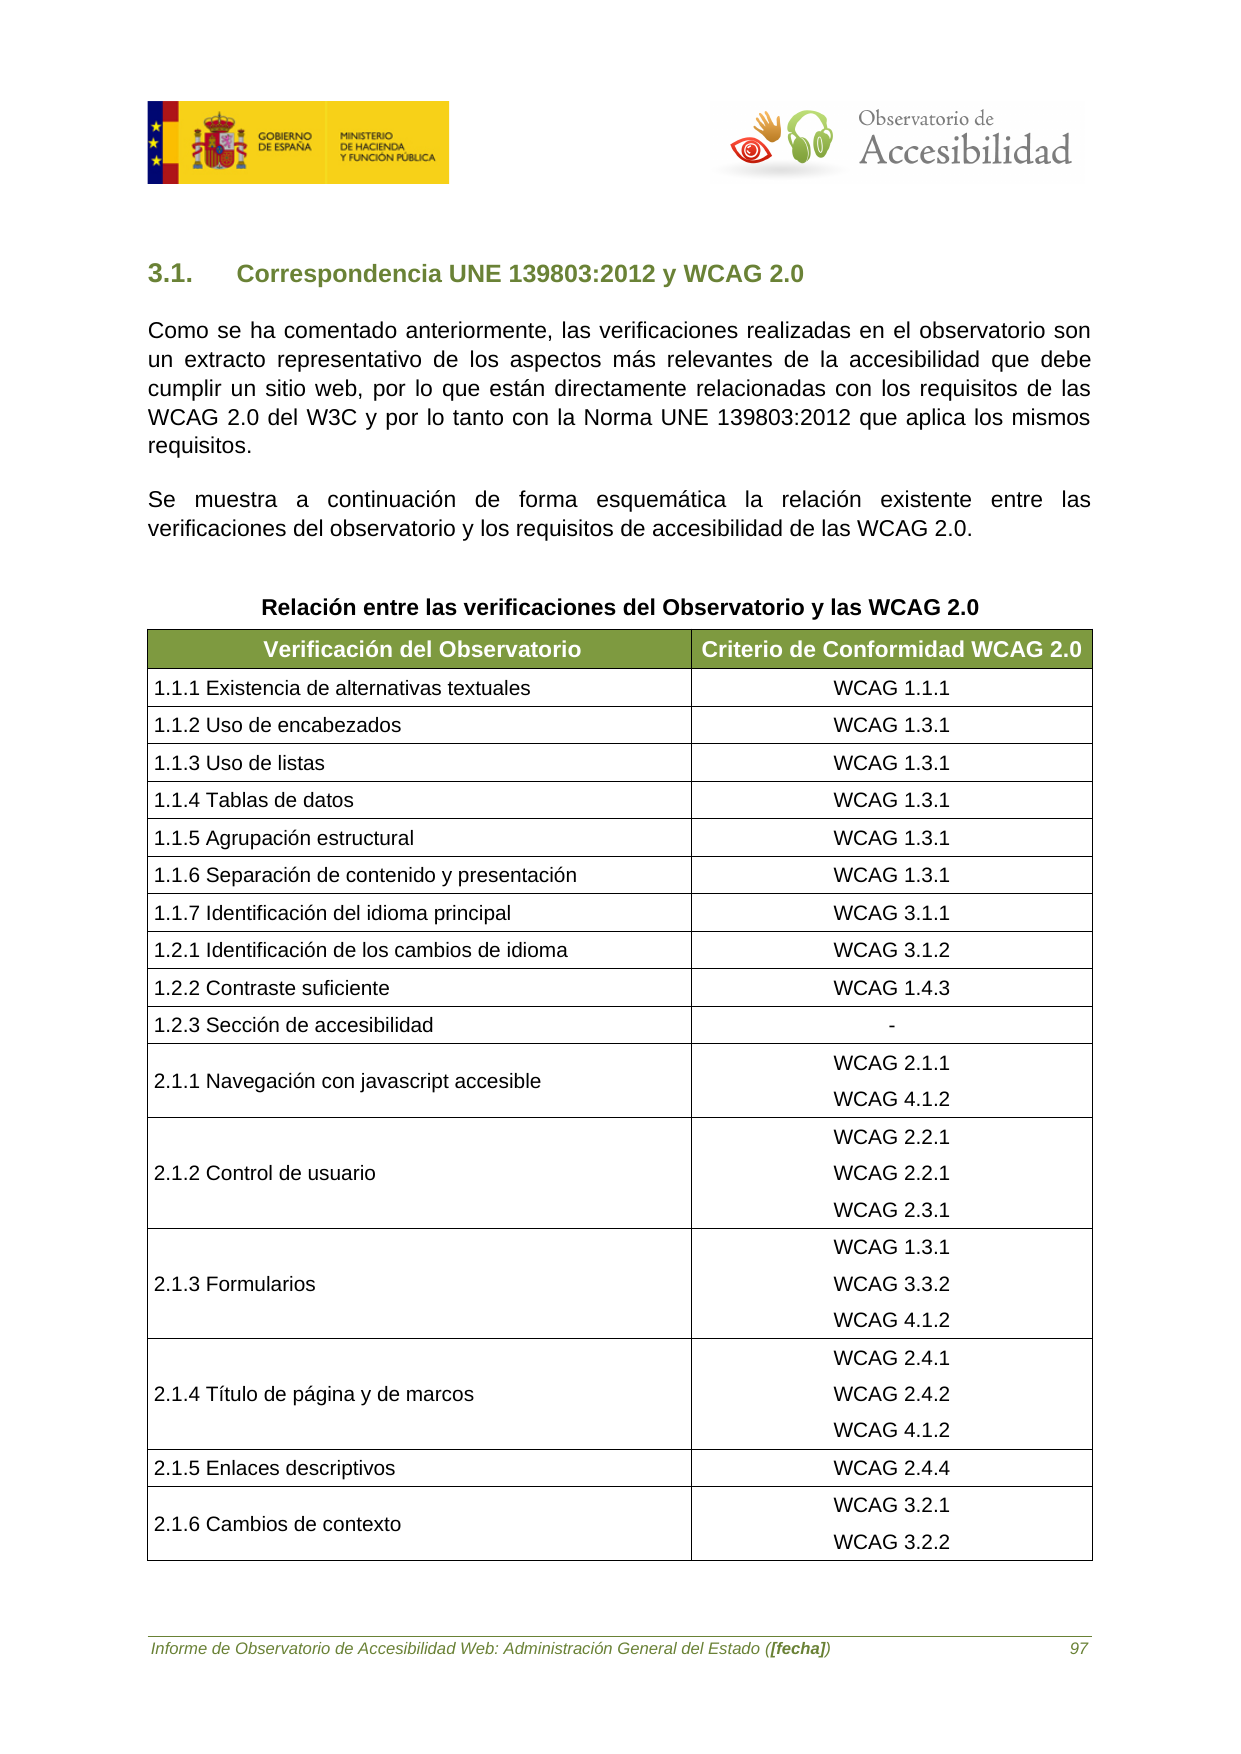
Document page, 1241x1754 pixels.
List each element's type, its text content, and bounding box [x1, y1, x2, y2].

table_cell 1.2.1 Identificación de los cambios de idioma [148, 932, 691, 968]
table_cell 1.1.5 Agrupación estructural [148, 819, 691, 856]
table_cell WCAG 2.2.1 WCAG 2.2.1 WCAG 2.3.1 [692, 1118, 1092, 1228]
table_cell WCAG 1.4.3 [692, 969, 1092, 1006]
table_cell WCAG 2.4.4 [692, 1450, 1092, 1486]
table_cell WCAG 1.3.1 [692, 707, 1092, 743]
table_cell WCAG 2.4.1 WCAG 2.4.2 WCAG 4.1.2 [692, 1339, 1092, 1448]
table_cell 1.1.1 Existencia de alternativas textuales [148, 669, 691, 706]
table_cell WCAG 1.3.1 [692, 782, 1092, 818]
table_cell 1.1.4 Tablas de datos [148, 782, 691, 818]
table_cell 1.1.3 Uso de listas [148, 744, 691, 781]
text Como se ha comentado anteriormente, las verificaciones realizadas en el observatorio son un extracto representativo de los aspectos más relevantes de la accesibilidad que debe cumplir un sitio web, por lo que están directamente relacionadas con los requisitos de las WCAG 2.0 del W3C y por lo tanto con la Norma UNE 139803:2012 que aplica los mismos requisitos. [148, 317, 1092, 459]
table_cell 2.1.6 Cambios de contexto [148, 1487, 691, 1560]
table_cell 2.1.4 Título de página y de marcos [148, 1339, 691, 1448]
table_cell WCAG 1.3.1 [692, 744, 1092, 781]
text Relación entre las verificaciones del Observatorio y las WCAG 2.0 [148, 594, 1092, 621]
table_cell 1.1.7 Identificación del idioma principal [148, 894, 691, 931]
table_cell WCAG 3.1.1 [692, 894, 1092, 931]
table_cell - [692, 1007, 1092, 1043]
table_cell WCAG 3.1.2 [692, 932, 1092, 968]
table_header Criterio de Conformidad WCAG 2.0 [692, 630, 1092, 668]
table_cell 2.1.2 Control de usuario [148, 1118, 691, 1228]
table_cell 1.2.2 Contraste suficiente [148, 969, 691, 1006]
picture [710, 101, 1086, 184]
table_cell 1.2.3 Sección de accesibilidad [148, 1007, 691, 1043]
subtitle Correspondencia UNE 139803:2012 y WCAG 2.0 [148, 257, 1092, 288]
table_cell 1.1.2 Uso de encabezados [148, 707, 691, 743]
table_cell WCAG 1.3.1 [692, 857, 1092, 893]
table_cell 1.1.6 Separación de contenido y presentación [148, 857, 691, 893]
table_cell WCAG 3.2.1 WCAG 3.2.2 [692, 1487, 1092, 1560]
table_cell WCAG 1.1.1 [692, 669, 1092, 706]
table_header Verificación del Observatorio [148, 630, 691, 668]
picture [147, 101, 450, 184]
table_cell WCAG 1.3.1 WCAG 3.3.2 WCAG 4.1.2 [692, 1229, 1092, 1338]
table_cell 2.1.5 Enlaces descriptivos [148, 1450, 691, 1486]
table_cell WCAG 2.1.1 WCAG 4.1.2 [692, 1044, 1092, 1117]
table_cell 2.1.1 Navegación con javascript accesible [148, 1044, 691, 1117]
text Se muestra a continuación de forma esquemática la relación existente entre las verificaciones del observatorio y los requisitos de accesibilidad de las WCAG 2.0. [148, 486, 1092, 542]
table_cell WCAG 1.3.1 [692, 819, 1092, 856]
table_cell 2.1.3 Formularios [148, 1229, 691, 1338]
